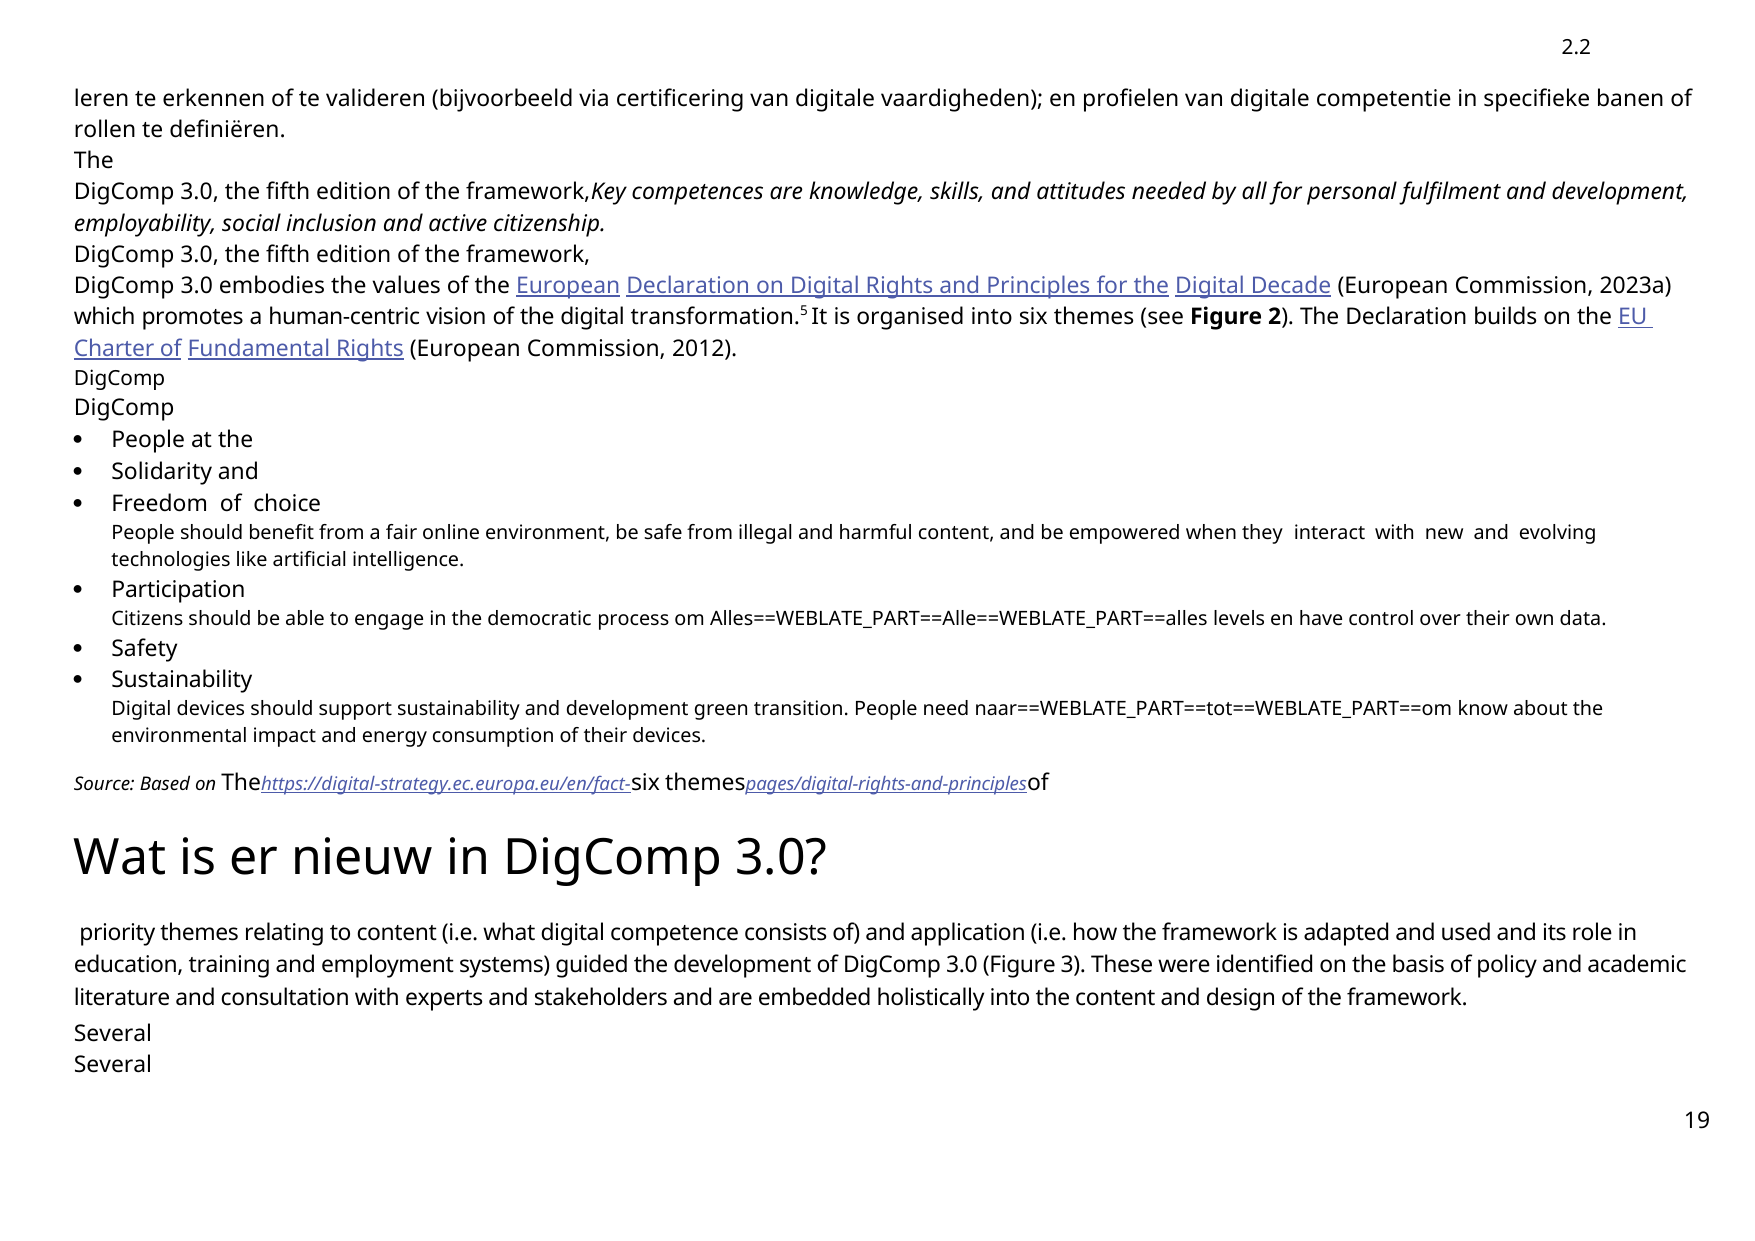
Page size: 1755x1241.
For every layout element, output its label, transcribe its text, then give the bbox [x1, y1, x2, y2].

text DigComp 3.0, the fifth edition of the framework,Key competences are knowledge, skills, and attitudes needed by all for personal fulfilment and development, employability, social inclusion and active citizenship. [74, 175, 1710, 238]
list Solidarity and [74, 455, 1710, 486]
list People at the [74, 423, 1710, 454]
text priority themes relating to content (i.e. what digital competence consists of) and application (i.e. how the framework is adapted and used and its role in education, training and employment systems) guided the development of DigComp 3.0 (Figure 3). These were identified on the basis of policy and academic literature and consultation with experts and stakeholders and are embedded holistically into the content and design of the framework. [74, 916, 1710, 1012]
text DigComp 3.0 embodies the values of the European Declaration on Digital Rights and Principles for the Digital Decade (European Commission, 2023a) which promotes a human-centric vision of the digital transformation.5 It is organised into six themes (see Figure 2). The Declaration builds on the EU Charter of Fundamental Rights (European Commission, 2012). [74, 269, 1710, 363]
text Source: Based on Thehttps://digital-strategy.ec.europa.eu/en/fact-six themespages/digital-rights-and-principlesof [74, 766, 1660, 797]
list Safety [74, 632, 1710, 663]
text DigComp 3.0, the fifth edition of the framework, [74, 238, 1710, 269]
text DigComp [74, 363, 1710, 391]
text leren te erkennen of te valideren (bijvoorbeeld via certificering van digitale vaardigheden); en profielen van digitale competentie in specifieke banen of rollen te definiëren. [74, 82, 1710, 144]
list Freedom of choice People should benefit from a fair online environment, be safe from illegal and harmful content, and be empowered when they interact with new and evolving technologies like artificial intelligence. [74, 487, 1710, 572]
text DigComp [74, 391, 1710, 422]
list Participation Citizens should be able to engage in the democratic process om Alles==WEBLATE_PART==Alle==WEBLATE_PART==alles levels en have control over their own data. [74, 573, 1710, 631]
text The [74, 144, 1710, 175]
text Several [74, 1048, 1710, 1080]
list Sustainability Digital devices should support sustainability and development green transition. People need naar==WEBLATE_PART==tot==WEBLATE_PART==om know about the environmental impact and energy consumption of their devices. [74, 663, 1710, 749]
text Several [74, 1017, 1710, 1048]
subtitle Wat is er nieuw in DigComp 3.0? [74, 821, 1710, 889]
